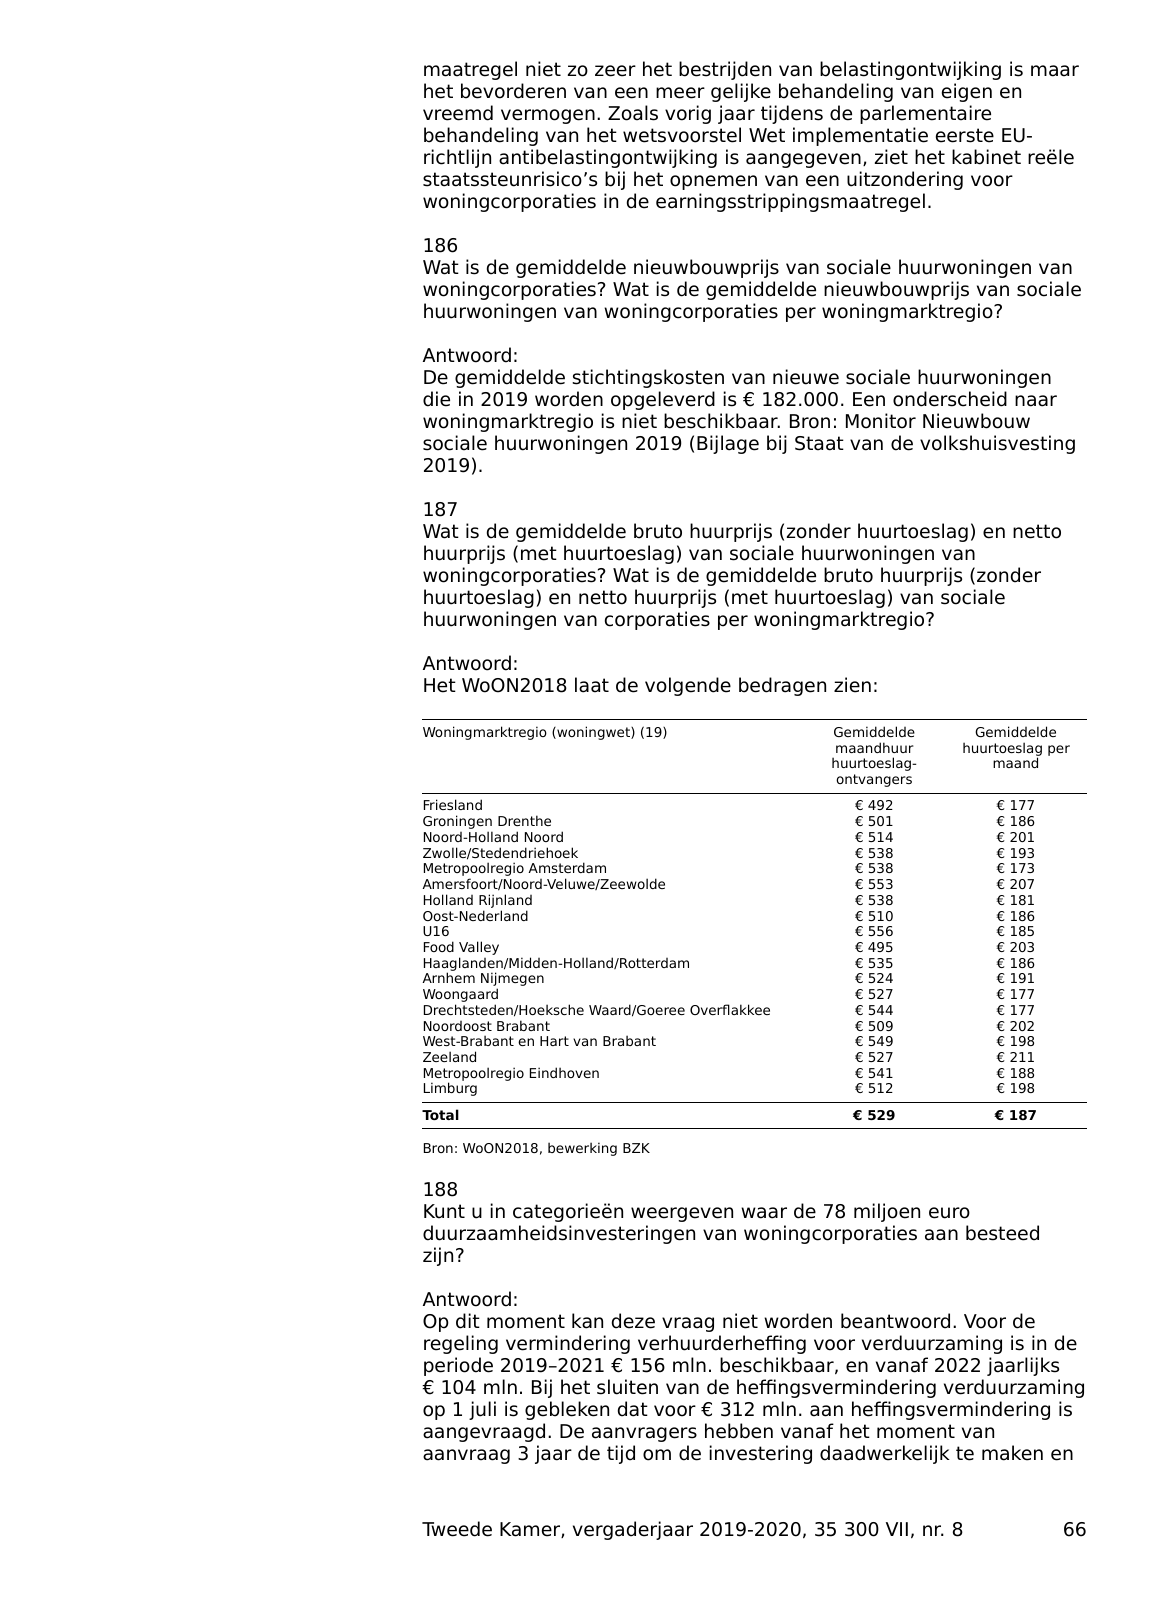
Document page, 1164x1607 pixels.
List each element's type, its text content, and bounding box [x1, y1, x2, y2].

table_cell € 173 [945, 861, 1087, 877]
table_cell € 509 [803, 1019, 945, 1034]
table_cell € 177 [945, 794, 1087, 814]
table_cell € 527 [803, 1050, 945, 1066]
table_cell € 556 [803, 924, 945, 940]
table_header Woningmarktregio (woningwet) (19) [422, 720, 803, 792]
table_cell € 512 [803, 1081, 945, 1102]
table_cell € 177 [945, 987, 1087, 1003]
text De gemiddelde stichtingskosten van nieuwe sociale huurwoningen die in 2019 worden opgeleverd is € 182.000. Een onderscheid naar woningmarktregio is niet beschikbaar. Bron: Monitor Nieuwbouw sociale huurwoningen 2019 (Bijlage bij Staat van de volkshuisvesting 2019). [422, 367, 1087, 477]
text Op dit moment kan deze vraag niet worden beantwoord. Voor de regeling vermindering verhuurderheffing voor verduurzaming is in de periode 2019–2021 € 156 mln. beschikbaar, en vanaf 2022 jaarlijks € 104 mln. Bij het sluiten van de heffingsvermindering verduurzaming op 1 juli is gebleken dat voor € 312 mln. aan heffingsvermindering is aangevraagd. De aanvragers hebben vanaf het moment van aanvraag 3 jaar de tijd om de investering daadwerkelijk te maken en [422, 1311, 1087, 1464]
table_cell € 544 [803, 1003, 945, 1018]
table_cell € 207 [945, 877, 1087, 893]
table_cell € 529 [803, 1103, 945, 1128]
table_cell € 549 [803, 1034, 945, 1050]
table_cell Haaglanden/Midden-Holland/Rotterdam [422, 956, 803, 971]
table_cell Food Valley [422, 940, 803, 956]
table_cell Noord-Holland Noord [422, 830, 803, 845]
table_cell € 541 [803, 1066, 945, 1081]
table_cell U16 [422, 924, 803, 940]
table_cell € 181 [945, 893, 1087, 908]
table_cell € 203 [945, 940, 1087, 956]
text Antwoord: [422, 653, 1087, 675]
table_cell Woongaard [422, 987, 803, 1003]
table_cell € 514 [803, 830, 945, 845]
text Antwoord: [422, 1289, 1087, 1311]
table_cell Noordoost Brabant [422, 1019, 803, 1034]
table_cell € 198 [945, 1081, 1087, 1102]
table_cell € 187 [945, 1103, 1087, 1128]
table_cell € 188 [945, 1066, 1087, 1081]
table_cell € 510 [803, 908, 945, 924]
table_cell Groningen Drenthe [422, 814, 803, 830]
text 188 [422, 1179, 1087, 1201]
text Kunt u in categorieën weergeven waar de 78 miljoen euro duurzaamheidsinvesteringen van woningcorporaties aan besteed zijn? [422, 1201, 1087, 1267]
table_cell Metropoolregio Eindhoven [422, 1066, 803, 1081]
table_cell € 211 [945, 1050, 1087, 1066]
table_cell Holland Rijnland [422, 893, 803, 908]
table_cell Friesland [422, 794, 803, 814]
text Het WoON2018 laat de volgende bedragen zien: [422, 675, 1087, 697]
table_cell Oost-Nederland [422, 908, 803, 924]
table_cell West-Brabant en Hart van Brabant [422, 1034, 803, 1050]
table_cell € 553 [803, 877, 945, 893]
table_header Gemiddelde maandhuur huurtoeslag-ontvangers [803, 720, 945, 792]
table_cell € 198 [945, 1034, 1087, 1050]
table_cell € 191 [945, 971, 1087, 987]
table_cell Limburg [422, 1081, 803, 1102]
table_cell € 535 [803, 956, 945, 971]
table_cell Amersfoort/Noord-Veluwe/Zeewolde [422, 877, 803, 893]
table_cell € 193 [945, 845, 1087, 861]
table_cell € 538 [803, 845, 945, 861]
table_cell Metropoolregio Amsterdam [422, 861, 803, 877]
table_cell € 524 [803, 971, 945, 987]
table_cell € 538 [803, 861, 945, 877]
table_cell € 177 [945, 1003, 1087, 1018]
table_cell Zwolle/Stedendriehoek [422, 845, 803, 861]
table_cell € 527 [803, 987, 945, 1003]
table_cell € 492 [803, 794, 945, 814]
table_cell € 186 [945, 908, 1087, 924]
table_cell € 201 [945, 830, 1087, 845]
table_cell Drechtsteden/Hoeksche Waard/Goeree Overflakkee [422, 1003, 803, 1018]
table_cell € 186 [945, 814, 1087, 830]
table_cell € 501 [803, 814, 945, 830]
table_cell € 538 [803, 893, 945, 908]
table_header Gemiddelde huurtoeslag per maand [945, 720, 1087, 792]
table_cell Bron: WoON2018, bewerking BZK [422, 1129, 1087, 1156]
text 186 [422, 235, 1087, 257]
table_cell Arnhem Nijmegen [422, 971, 803, 987]
table_cell Zeeland [422, 1050, 803, 1066]
table_cell Total [422, 1103, 803, 1128]
text maatregel niet zo zeer het bestrijden van belastingontwijking is maar het bevorderen van een meer gelijke behandeling van eigen en vreemd vermogen. Zoals vorig jaar tijdens de parlementaire behandeling van het wetsvoorstel Wet implementatie eerste EU-richtlijn antibelastingontwijking is aangegeven, ziet het kabinet reële staatssteunrisico’s bij het opnemen van een uitzondering voor woningcorporaties in de earningsstrippingsmaatregel. [422, 59, 1087, 213]
text 187 [422, 499, 1087, 521]
table_cell € 495 [803, 940, 945, 956]
text Antwoord: [422, 345, 1087, 367]
table_cell € 202 [945, 1019, 1087, 1034]
table_cell € 185 [945, 924, 1087, 940]
table_cell € 186 [945, 956, 1087, 971]
text Wat is de gemiddelde bruto huurprijs (zonder huurtoeslag) en netto huurprijs (met huurtoeslag) van sociale huurwoningen van woningcorporaties? Wat is de gemiddelde bruto huurprijs (zonder huurtoeslag) en netto huurprijs (met huurtoeslag) van sociale huurwoningen van corporaties per woningmarktregio? [422, 521, 1087, 631]
text Wat is de gemiddelde nieuwbouwprijs van sociale huurwoningen van woningcorporaties? Wat is de gemiddelde nieuwbouwprijs van sociale huurwoningen van woningcorporaties per woningmarktregio? [422, 257, 1087, 323]
